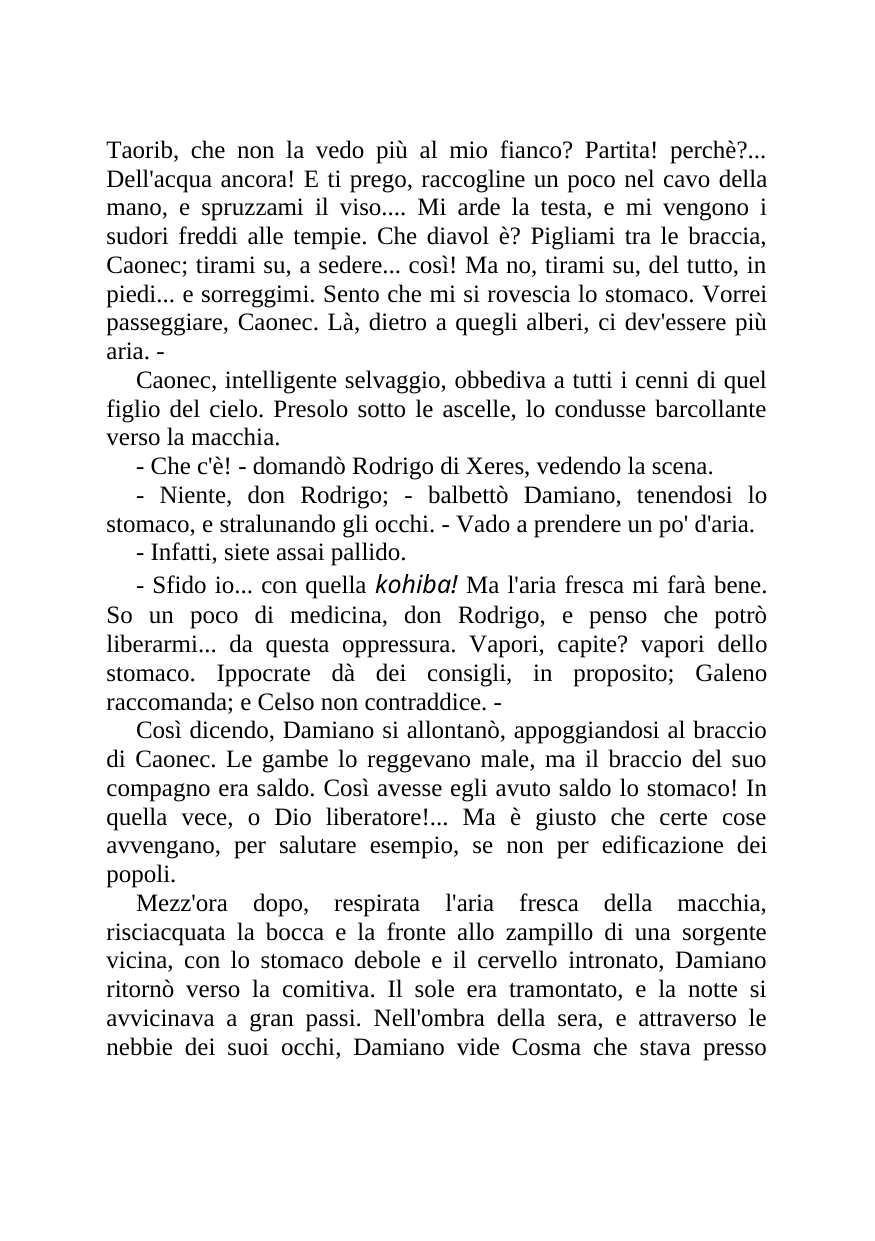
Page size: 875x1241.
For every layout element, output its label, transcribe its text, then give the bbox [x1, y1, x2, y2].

text Mezz'ora dopo, respirata l'aria fresca della macchia, risciacquata la bocca e la fronte allo zampillo di una sorgente vicina, con lo stomaco debole e il cervello intronato, Damiano ritornò verso la comitiva. Il sole era tramontato, e la notte si avvicinava a gran passi. Nell'ombra della sera, e attraverso le nebbie dei suoi occhi, Damiano vide Cosma che stava presso [106, 888, 768, 1060]
text Così dicendo, Damiano si allontanò, appoggiandosi al braccio di Caonec. Le gambe lo reggevano male, ma il braccio del suo compagno era saldo. Così avesse egli avuto saldo lo stomaco! In quella vece, o Dio liberatore!... Ma è giusto che certe cose avvengano, per salutare esempio, se non per edificazione dei popoli. [106, 715, 768, 888]
text - Sfido io... con quella kohiba! Ma l'aria fresca mi farà bene. So un poco di medicina, don Rodrigo, e penso che potrò liberarmi... da questa oppressura. Vapori, capite? vapori dello stomaco. Ippocrate dà dei consigli, in proposito; Galeno raccomanda; e Celso non contraddice. - [106, 566, 768, 715]
text - Niente, don Rodrigo; - balbettò Damiano, tenendosi lo stomaco, e stralunando gli occhi. - Vado a prendere un po' d'aria. [106, 480, 768, 537]
text - Che c'è! - domandò Rodrigo di Xeres, vedendo la scena. [106, 451, 768, 480]
text Taorib, che non la vedo più al mio fianco? Partita! perchè?... Dell'acqua ancora! E ti prego, raccogline un poco nel cavo della mano, e spruzzami il viso.... Mi arde la testa, e mi vengono i sudori freddi alle tempie. Che diavol è? Pigliami tra le braccia, Caonec; tirami su, a sedere... così! Ma no, tirami su, del tutto, in piedi... e sorreggimi. Sento che mi si rovescia lo stomaco. Vorrei passeggiare, Caonec. Là, dietro a quegli alberi, ci dev'essere più aria. - [106, 135, 768, 365]
text - Infatti, siete assai pallido. [106, 537, 768, 566]
text Caonec, intelligente selvaggio, obbediva a tutti i cenni di quel figlio del cielo. Presolo sotto le ascelle, lo condusse barcollante verso la macchia. [106, 365, 768, 451]
